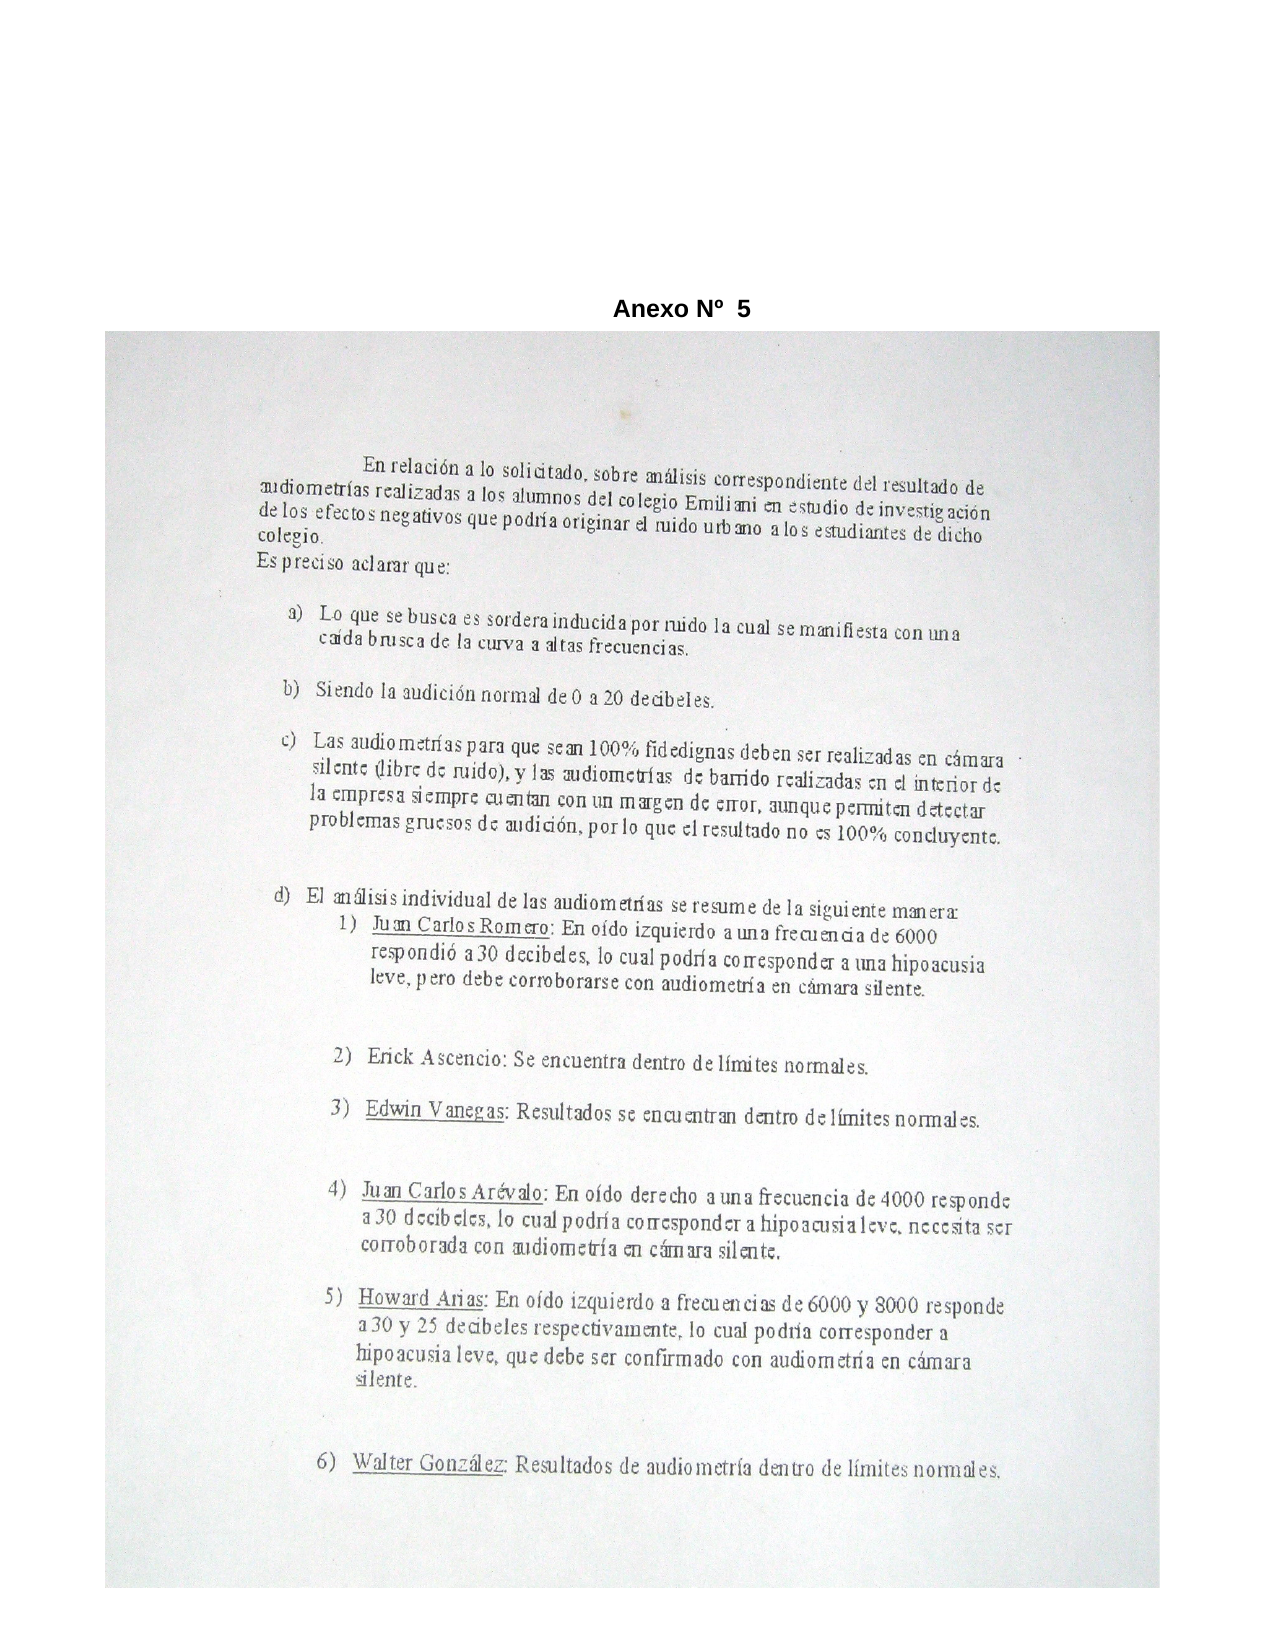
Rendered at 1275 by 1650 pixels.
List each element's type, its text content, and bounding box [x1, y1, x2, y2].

picture [105, 331, 1160, 1588]
text Anexo Nº 5 [236, 294, 1127, 322]
